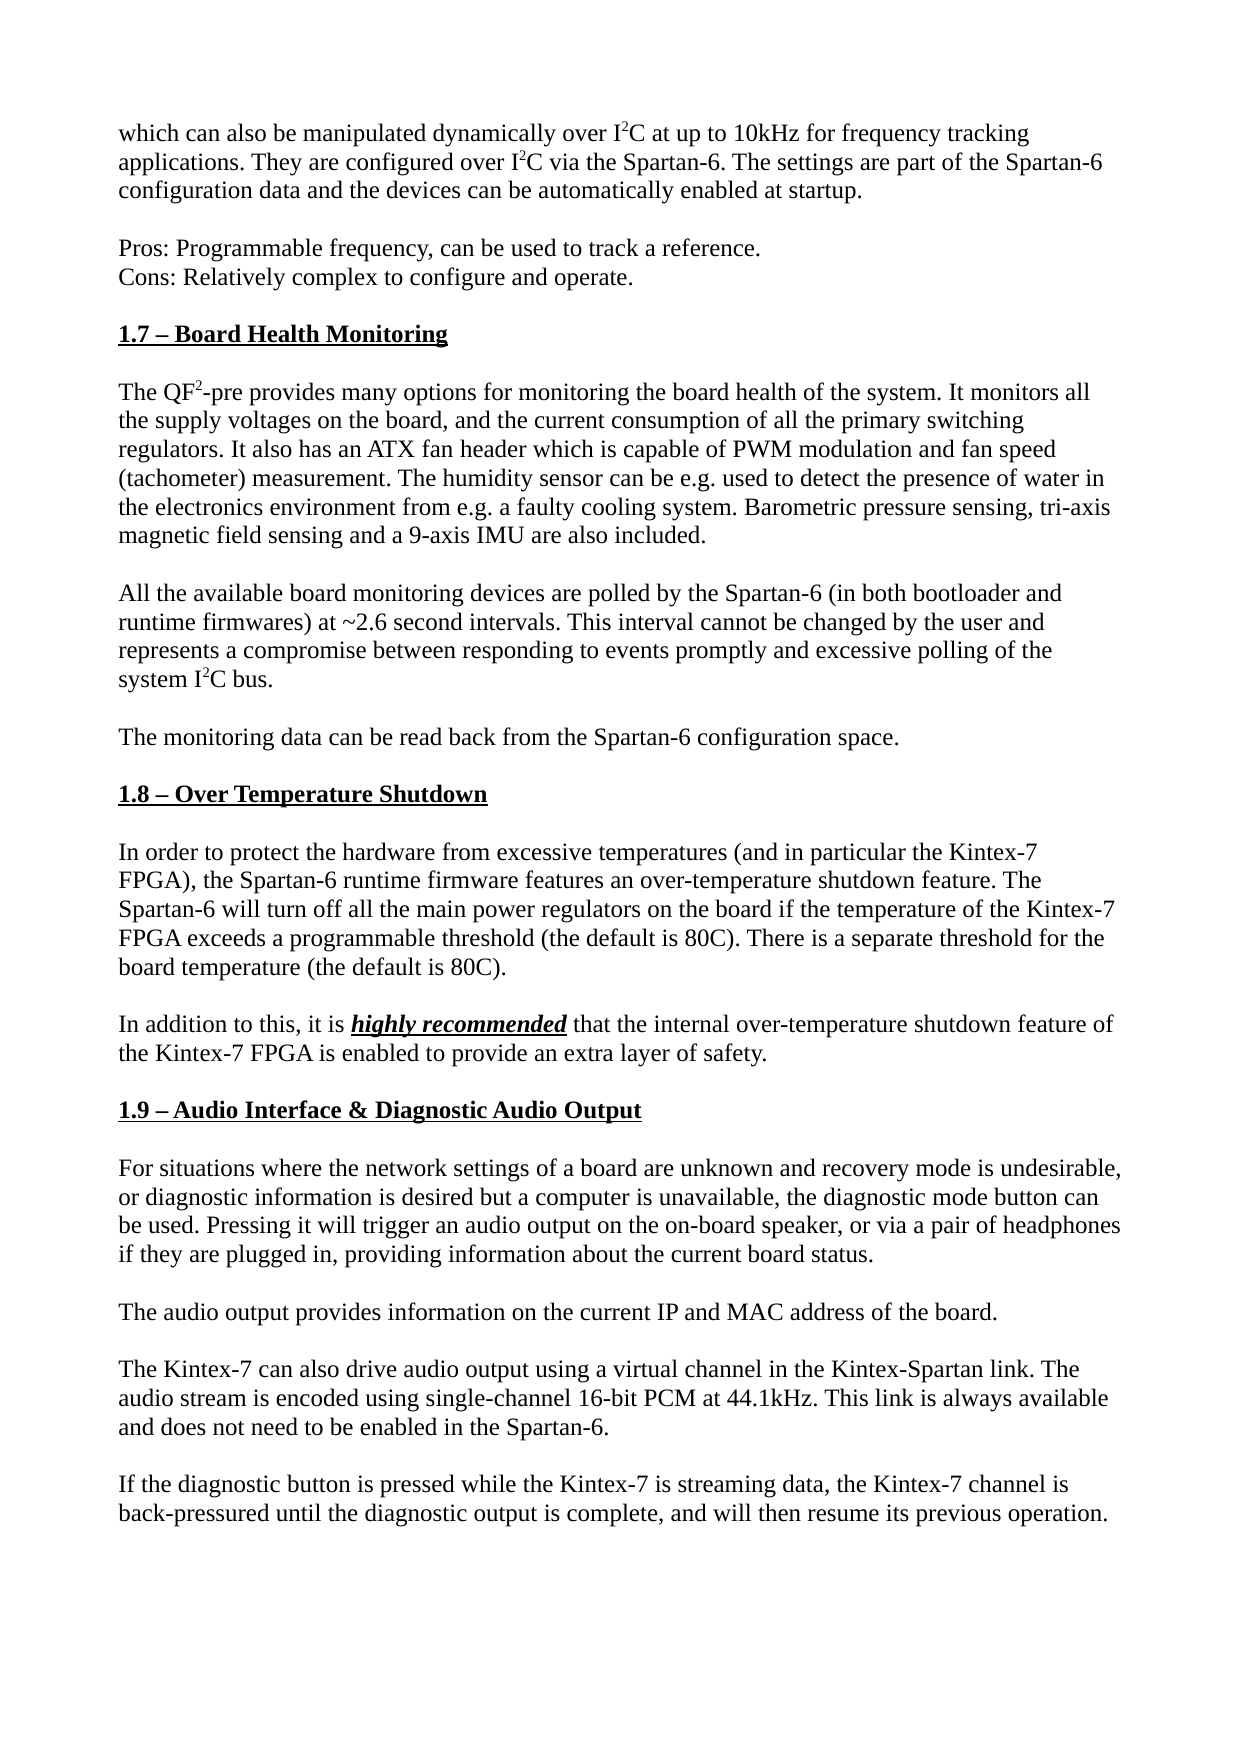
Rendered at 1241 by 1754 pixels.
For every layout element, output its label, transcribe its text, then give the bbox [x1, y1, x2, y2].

text If the diagnostic button is pressed while the Kintex-7 is streaming data, the Kintex-7 channel is back-pressured until the diagnostic output is complete, and will then resume its previous operation. [118, 1469, 1122, 1527]
text The monitoring data can be read back from the Spartan-6 configuration space. [118, 722, 1122, 751]
text All the available board monitoring devices are polled by the Spartan-6 (in both bootloader and runtime firmwares) at ~2.6 second intervals. This interval cannot be changed by the user and represents a compromise between responding to events promptly and excessive polling of the system I2C bus. [118, 578, 1122, 693]
text For situations where the network settings of a board are unknown and recovery mode is undesirable, or diagnostic information is desired but a computer is unavailable, the diagnostic mode button can be used. Pressing it will trigger an audio output on the on-board speaker, or via a pair of headphones if they are plugged in, providing information about the current board status. [118, 1153, 1122, 1268]
text The Kintex-7 can also drive audio output using a virtual channel in the Kintex-Spartan link. The audio stream is encoded using single-channel 16-bit PCM at 44.1kHz. This link is always available and does not need to be enabled in the Spartan-6. [118, 1354, 1122, 1441]
text Cons: Relatively complex to configure and operate. [118, 262, 1122, 291]
text In order to protect the hardware from excessive temperatures (and in particular the Kintex-7 FPGA), the Spartan-6 runtime firmware features an over-temperature shutdown feature. The Spartan-6 will turn off all the main power regulators on the board if the temperature of the Kintex-7 FPGA exceeds a programmable threshold (the default is 80C). There is a separate threshold for the board temperature (the default is 80C). [118, 837, 1122, 981]
text which can also be manipulated dynamically over I2C at up to 10kHz for frequency tracking applications. They are configured over I2C via the Spartan-6. The settings are part of the Spartan-6 configuration data and the devices can be automatically enabled at startup. [118, 118, 1122, 204]
text In addition to this, it is highly recommended that the internal over-temperature shutdown feature of the Kintex-7 FPGA is enabled to provide an extra layer of safety. [118, 1009, 1122, 1067]
text The audio output provides information on the current IP and MAC address of the board. [118, 1297, 1122, 1326]
text 1.8 – Over Temperature Shutdown [118, 779, 1122, 808]
text 1.9 – Audio Interface & Diagnostic Audio Output [118, 1096, 1122, 1124]
text Pros: Programmable frequency, can be used to track a reference. [118, 233, 1122, 262]
text 1.7 – Board Health Monitoring [118, 319, 1122, 348]
text The QF2-pre provides many options for monitoring the board health of the system. It monitors all the supply voltages on the board, and the current consumption of all the primary switching regulators. It also has an ATX fan header which is capable of PWM modulation and fan speed (tachometer) measurement. The humidity sensor can be e.g. used to detect the presence of water in the electronics environment from e.g. a faulty cooling system. Barometric pressure sensing, tri-axis magnetic field sensing and a 9-axis IMU are also included. [118, 377, 1122, 549]
